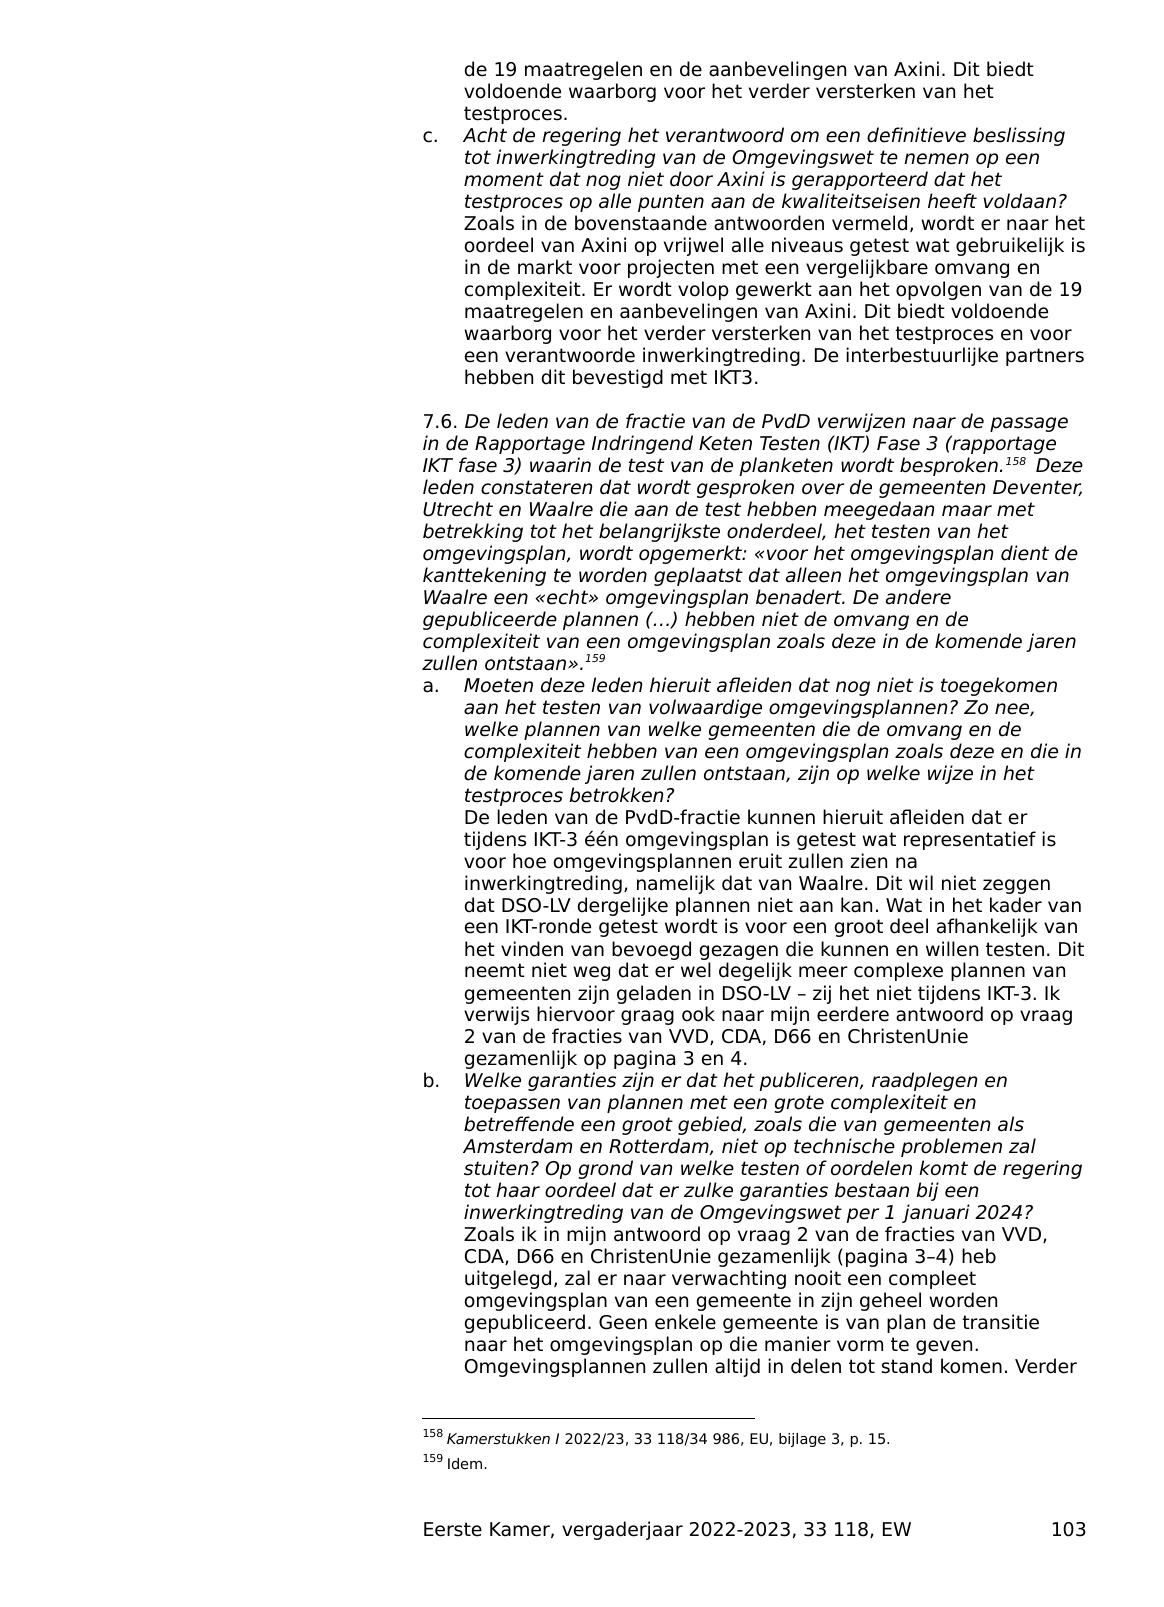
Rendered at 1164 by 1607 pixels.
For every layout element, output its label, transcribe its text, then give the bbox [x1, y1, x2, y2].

text De leden van de PvdD-fractie kunnen hieruit afleiden dat er tijdens IKT-3 één omgevingsplan is getest wat representatief is voor hoe omgevingsplannen eruit zullen zien na inwerkingtreding, namelijk dat van Waalre. Dit wil niet zeggen dat DSO-LV dergelijke plannen niet aan kan. Wat in het kader van een IKT-ronde getest wordt is voor een groot deel afhankelijk van het vinden van bevoegd gezagen die kunnen en willen testen. Dit neemt niet weg dat er wel degelijk meer complexe plannen van gemeenten zijn geladen in DSO-LV – zij het niet tijdens IKT-3. Ik verwijs hiervoor graag ook naar mijn eerdere antwoord op vraag 2 van de fracties van VVD, CDA, D66 en ChristenUnie gezamenlijk op pagina 3 en 4. [464, 807, 1087, 1070]
text Kamerstukken I 2022/23, 33 118/34 986, EU, bijlage 3, p. 15. [422, 1427, 1087, 1449]
text 7.6. De leden van de fractie van de PvdD verwijzen naar de passage in de Rapportage Indringend Keten Testen (IKT) Fase 3 (rapportage IKT fase 3) waarin de test van de planketen wordt besproken. Deze leden constateren dat wordt gesproken over de gemeenten Deventer, Utrecht en Waalre die aan de test hebben meegedaan maar met betrekking tot het belangrijkste onderdeel, het testen van het omgevingsplan, wordt opgemerkt: «voor het omgevingsplan dient de kanttekening te worden geplaatst dat alleen het omgevingsplan van Waalre een «echt» omgevingsplan benadert. De andere gepubliceerde plannen (…) hebben niet de omvang en de complexiteit van een omgevingsplan zoals deze in de komende jaren zullen ontstaan». [422, 411, 1087, 675]
text Zoals ik in mijn antwoord op vraag 2 van de fracties van VVD, CDA, D66 en ChristenUnie gezamenlijk (pagina 3–4) heb uitgelegd, zal er naar verwachting nooit een compleet omgevingsplan van een gemeente in zijn geheel worden gepubliceerd. Geen enkele gemeente is van plan de transitie naar het omgevingsplan op die manier vorm te geven. Omgevingsplannen zullen altijd in delen tot stand komen. Verder [464, 1224, 1087, 1378]
text b. Welke garanties zijn er dat het publiceren, raadplegen en toepassen van plannen met een grote complexiteit en betreffende een groot gebied, zoals die van gemeenten als Amsterdam en Rotterdam, niet op technische problemen zal stuiten? Op grond van welke testen of oordelen komt de regering tot haar oordeel dat er zulke garanties bestaan bij een inwerkingtreding van de Omgevingswet per 1 januari 2024? [422, 1070, 1087, 1224]
text c. Acht de regering het verantwoord om een definitieve beslissing tot inwerkingtreding van de Omgevingswet te nemen op een moment dat nog niet door Axini is gerapporteerd dat het testproces op alle punten aan de kwaliteitseisen heeft voldaan? [422, 125, 1087, 213]
text de 19 maatregelen en de aanbevelingen van Axini. Dit biedt voldoende waarborg voor het verder versterken van het testproces. [464, 59, 1087, 125]
text Idem. [422, 1452, 1087, 1474]
text a. Moeten deze leden hieruit afleiden dat nog niet is toegekomen aan het testen van volwaardige omgevingsplannen? Zo nee, welke plannen van welke gemeenten die de omvang en de complexiteit hebben van een omgevingsplan zoals deze en die in de komende jaren zullen ontstaan, zijn op welke wijze in het testproces betrokken? [422, 675, 1087, 807]
text Zoals in de bovenstaande antwoorden vermeld, wordt er naar het oordeel van Axini op vrijwel alle niveaus getest wat gebruikelijk is in de markt voor projecten met een vergelijkbare omvang en complexiteit. Er wordt volop gewerkt aan het opvolgen van de 19 maatregelen en aanbevelingen van Axini. Dit biedt voldoende waarborg voor het verder versterken van het testproces en voor een verantwoorde inwerkingtreding. De interbestuurlijke partners hebben dit bevestigd met IKT3. [464, 213, 1087, 389]
